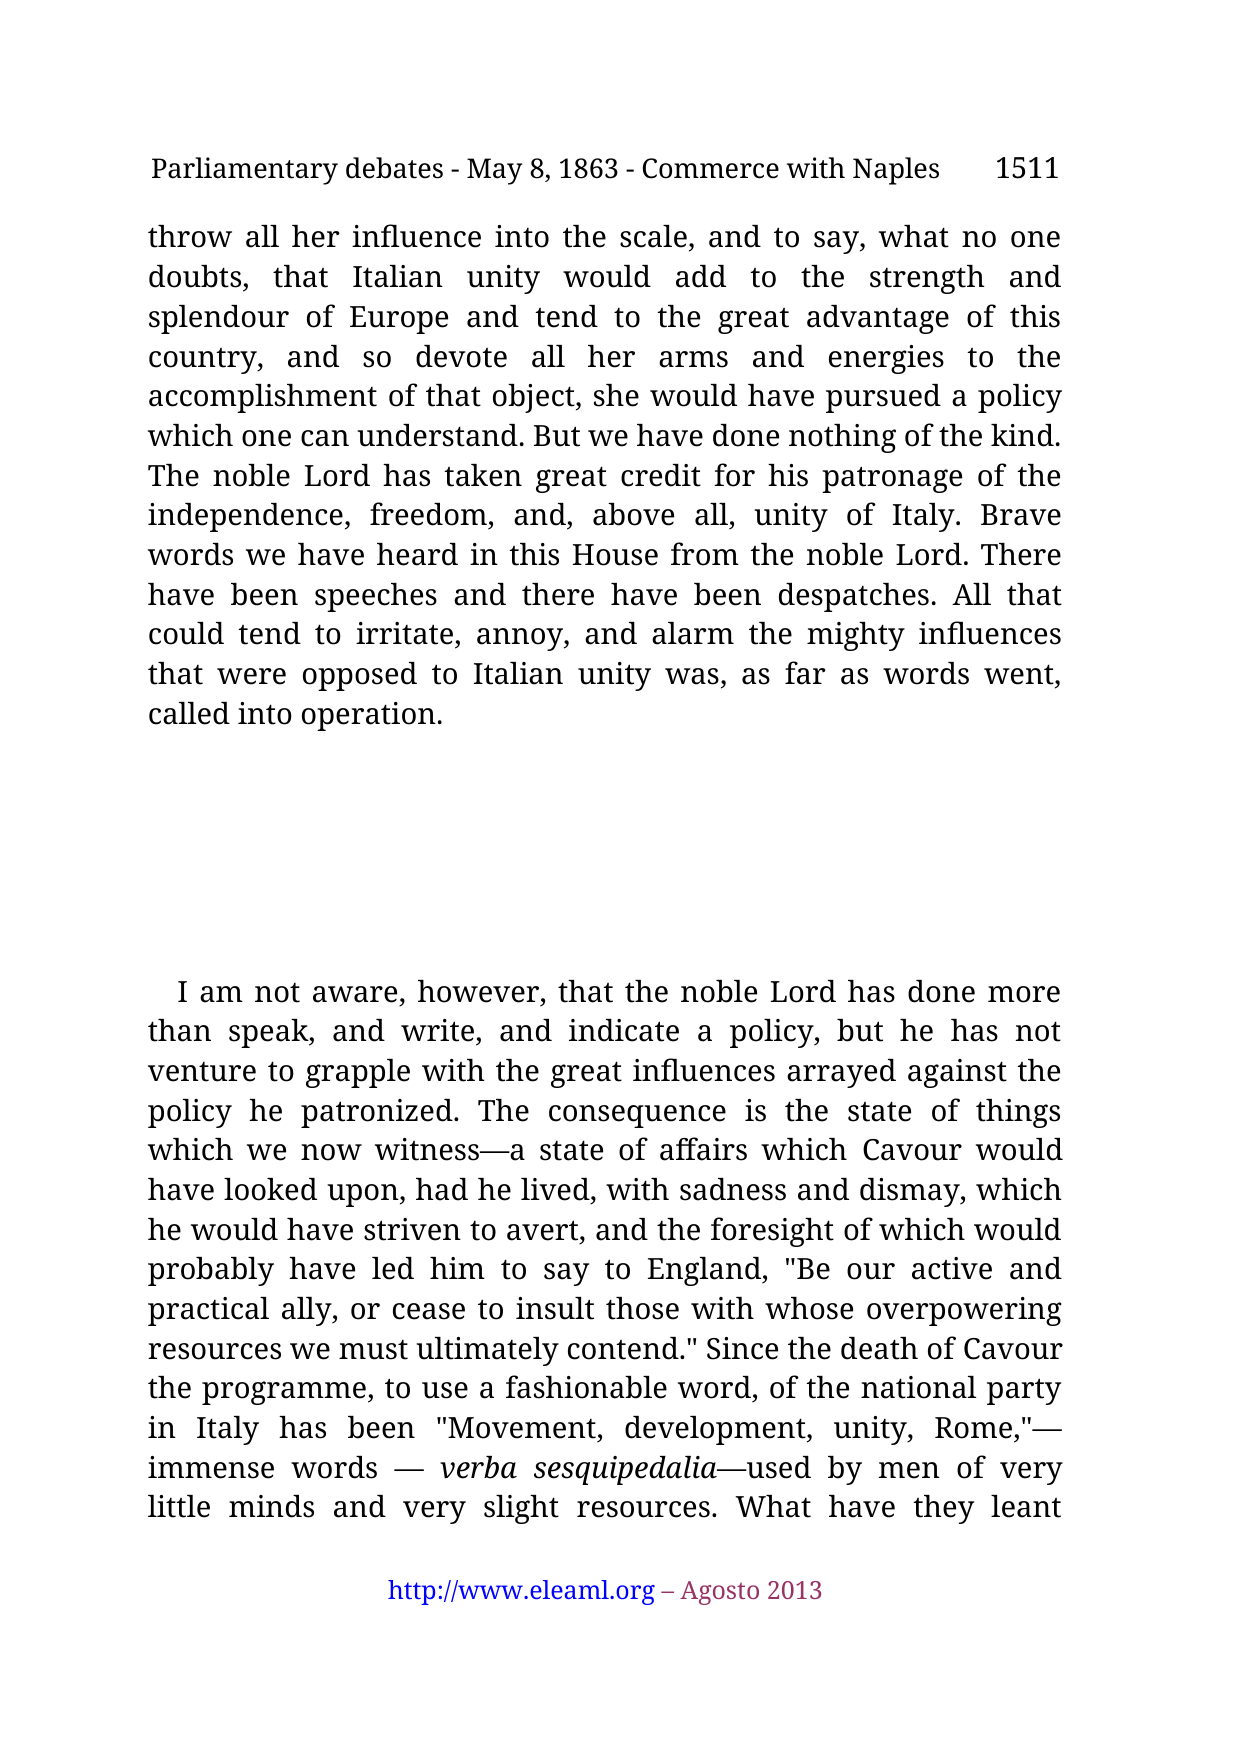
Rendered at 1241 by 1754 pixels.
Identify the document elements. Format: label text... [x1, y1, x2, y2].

text I am not aware, however, that the noble Lord has done more than speak, and write, and indicate a policy, but he has not venture to grapple with the great influences arrayed against the policy he patronized. The consequence is the state of things which we now witness—a state of affairs which Cavour would have looked upon, had he lived, with sadness and dismay, which he would have striven to avert, and the foresight of which would probably have led him to say to England, "Be our active and practical ally, or cease to insult those with whose overpowering resources we must ultimately contend." Since the death of Cavour the programme, to use a fashionable word, of the national party in Italy has been "Movement, development, unity, Rome,"—immense words — verba sesquipedalia—used by men of very little minds and very slight resources. What have they leant [148, 971, 1063, 1526]
text throw all her influence into the scale, and to say, what no one doubts, that Italian unity would add to the strength and splendour of Europe and tend to the great advantage of this country, and so devote all her arms and energies to the accomplishment of that object, she would have pursued a policy which one can understand. But we have done nothing of the kind. The noble Lord has taken great credit for his patronage of the independence, freedom, and, above all, unity of Italy. Brave words we have heard in this House from the noble Lord. There have been speeches and there have been despatches. All that could tend to irritate, annoy, and alarm the mighty influences that were opposed to Italian unity was, as far as words went, called into operation. [148, 217, 1063, 733]
